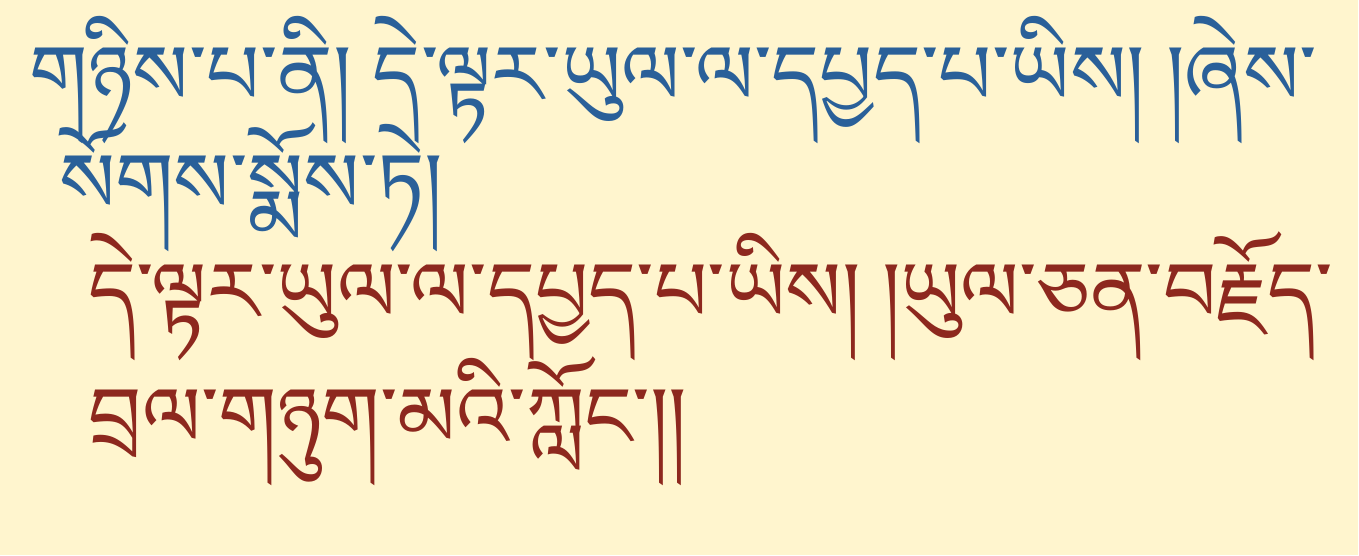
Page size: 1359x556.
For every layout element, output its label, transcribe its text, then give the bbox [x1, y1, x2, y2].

text དེ་ལྟར་ཡུལ་ལ་དཔྱད་པ་ཡིས། །ཡུལ་ཅན་བརྗོད་བྲལ་གཉུག་མའི་ཀློང་།། [88, 247, 1346, 480]
text གཉིས་པ་ནི། དེ་ལྟར་ཡུལ་ལ་དཔྱད་པ་ཡིས། །ཞེས་སོགས་སྨོས་ཏེ། [29, 29, 1346, 247]
